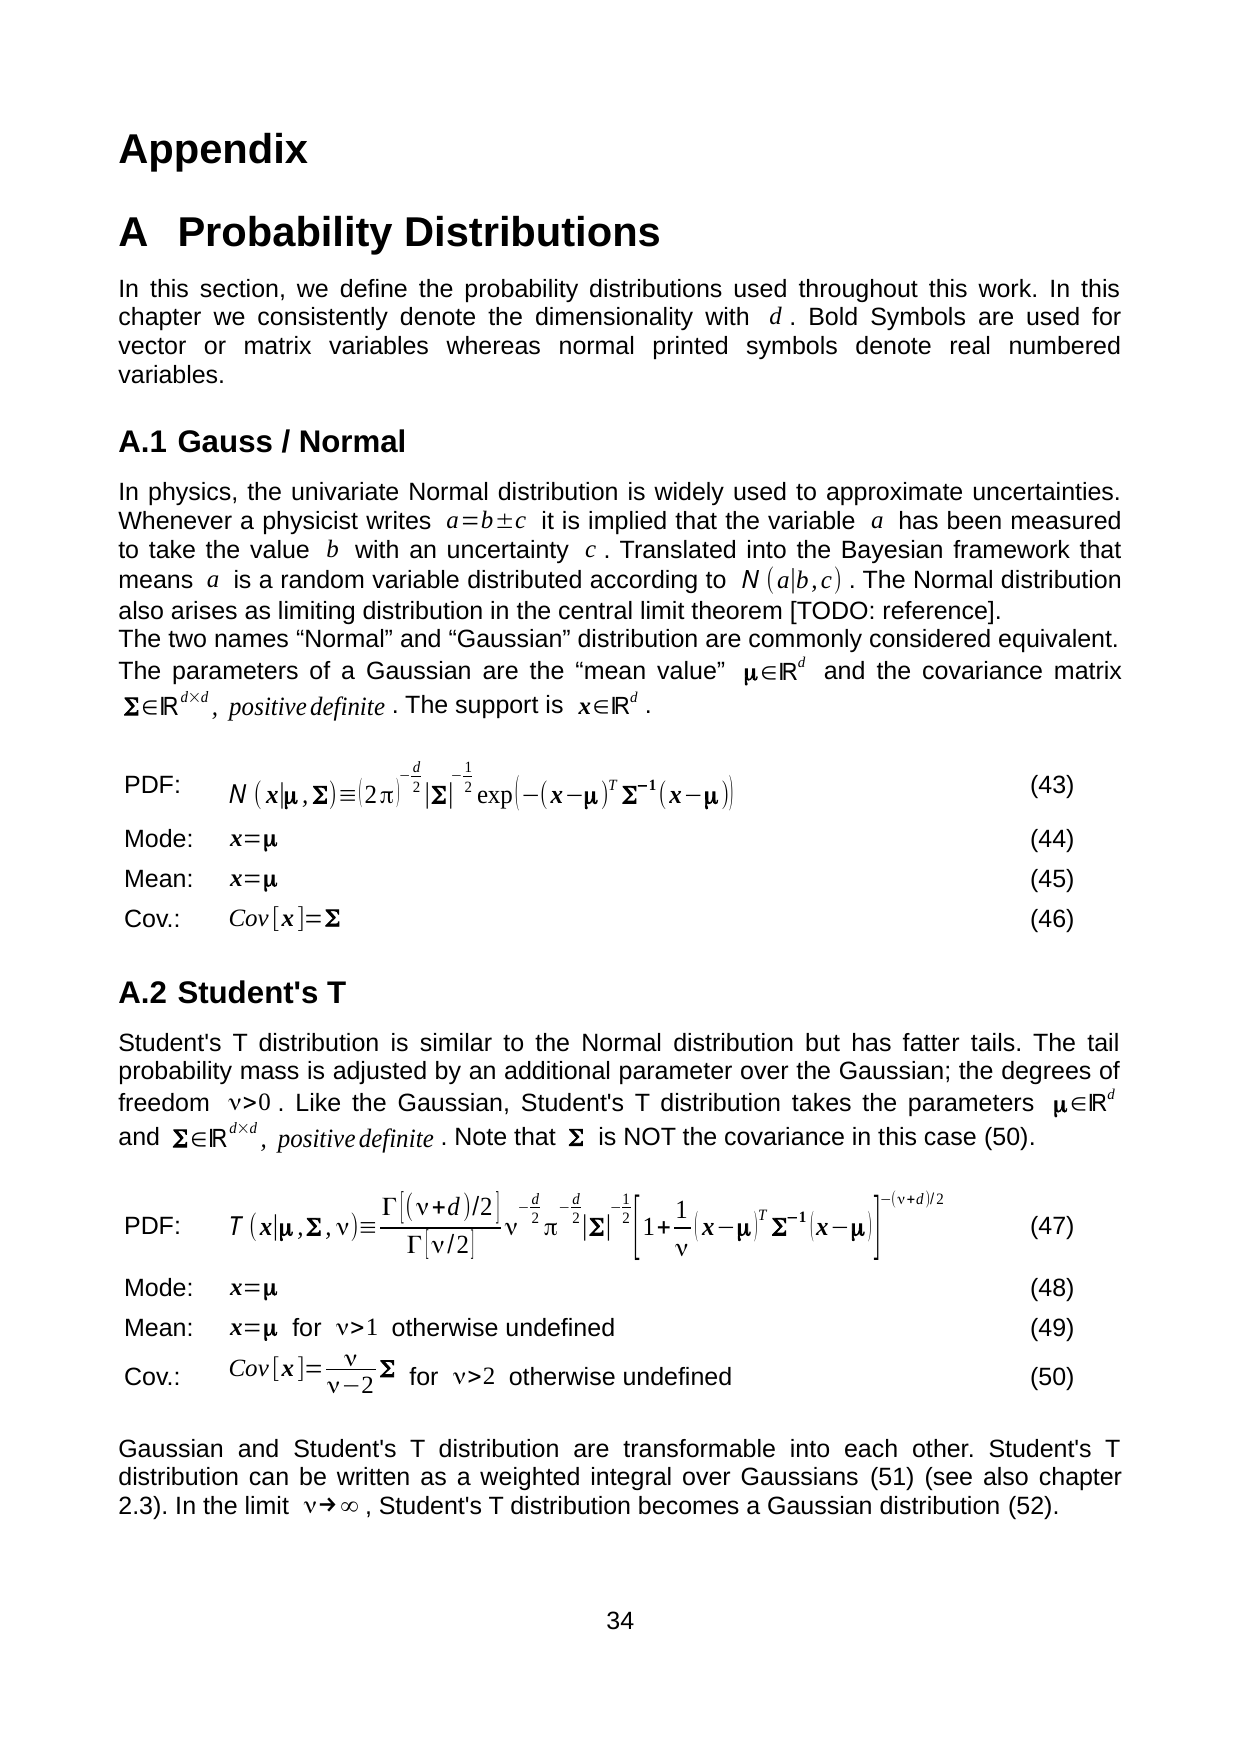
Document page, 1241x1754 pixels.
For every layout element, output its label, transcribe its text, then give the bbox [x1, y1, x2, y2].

table_cell [217, 1267, 1024, 1307]
text The two names “Normal” and “Gaussian” distribution are commonly considered equivalent. [118, 624, 1122, 653]
table_cell Mode: [118, 1267, 217, 1307]
text Gaussian and Student's T distribution are transformable into each other. Student's T distribution can be written as a weighted integral over Gaussians (51) (see also chapter 2.3). In the limit , Student's T distribution becomes a Gaussian distribution (52). [118, 1434, 1122, 1520]
table_header [217, 1184, 1024, 1267]
table_cell Mean: [118, 1308, 217, 1348]
table_header (47) [1024, 1184, 1123, 1267]
table_cell [217, 818, 1024, 858]
table_cell (46) [1024, 899, 1123, 939]
table_cell for otherwise undefined [217, 1308, 1024, 1348]
text In physics, the univariate Normal distribution is widely used to approximate uncertainties. Whenever a physicist writes it is implied that the variable has been measured to take the value with an uncertainty . Translated into the Bayesian framework that means is a random variable distributed according to . The Normal distribution also arises as limiting distribution in the central limit theorem [TODO: reference]. [118, 477, 1122, 624]
table_cell [217, 899, 1024, 939]
table_cell Mode: [118, 818, 217, 858]
table_cell Cov.: [118, 899, 217, 939]
table_cell (49) [1024, 1308, 1123, 1348]
table_header (43) [1024, 752, 1123, 818]
table_cell (48) [1024, 1267, 1123, 1307]
table_cell Mean: [118, 859, 217, 899]
table_cell [217, 859, 1024, 899]
text The parameters of a Gaussian are the “mean value” and the covariance matrix . The support is . [118, 653, 1122, 723]
title Gauss / Normal [118, 423, 1122, 459]
title Probability Distributions [118, 208, 1122, 256]
table_cell (50) [1024, 1348, 1123, 1405]
text Student's T distribution is similar to the Normal distribution but has fatter tails. The tail probability mass is adjusted by an additional parameter over the Gaussian; the degrees of freedom . Like the Gaussian, Student's T distribution takes the parameters and . Note that is NOT the covariance in this case (50). [118, 1028, 1122, 1155]
table_cell for otherwise undefined [217, 1348, 1024, 1405]
table_cell (44) [1024, 818, 1123, 858]
table_header PDF: [118, 1184, 217, 1267]
table_cell (45) [1024, 859, 1123, 899]
table_cell Cov.: [118, 1348, 217, 1405]
table_header [217, 752, 1024, 818]
title Student's T [118, 974, 1122, 1009]
text In this section, we define the probability distributions used throughout this work. In this chapter we consistently denote the dimensionality with . Bold Symbols are used for vector or matrix variables whereas normal printed symbols denote real numbered variables. [118, 273, 1122, 388]
table_header PDF: [118, 752, 217, 818]
